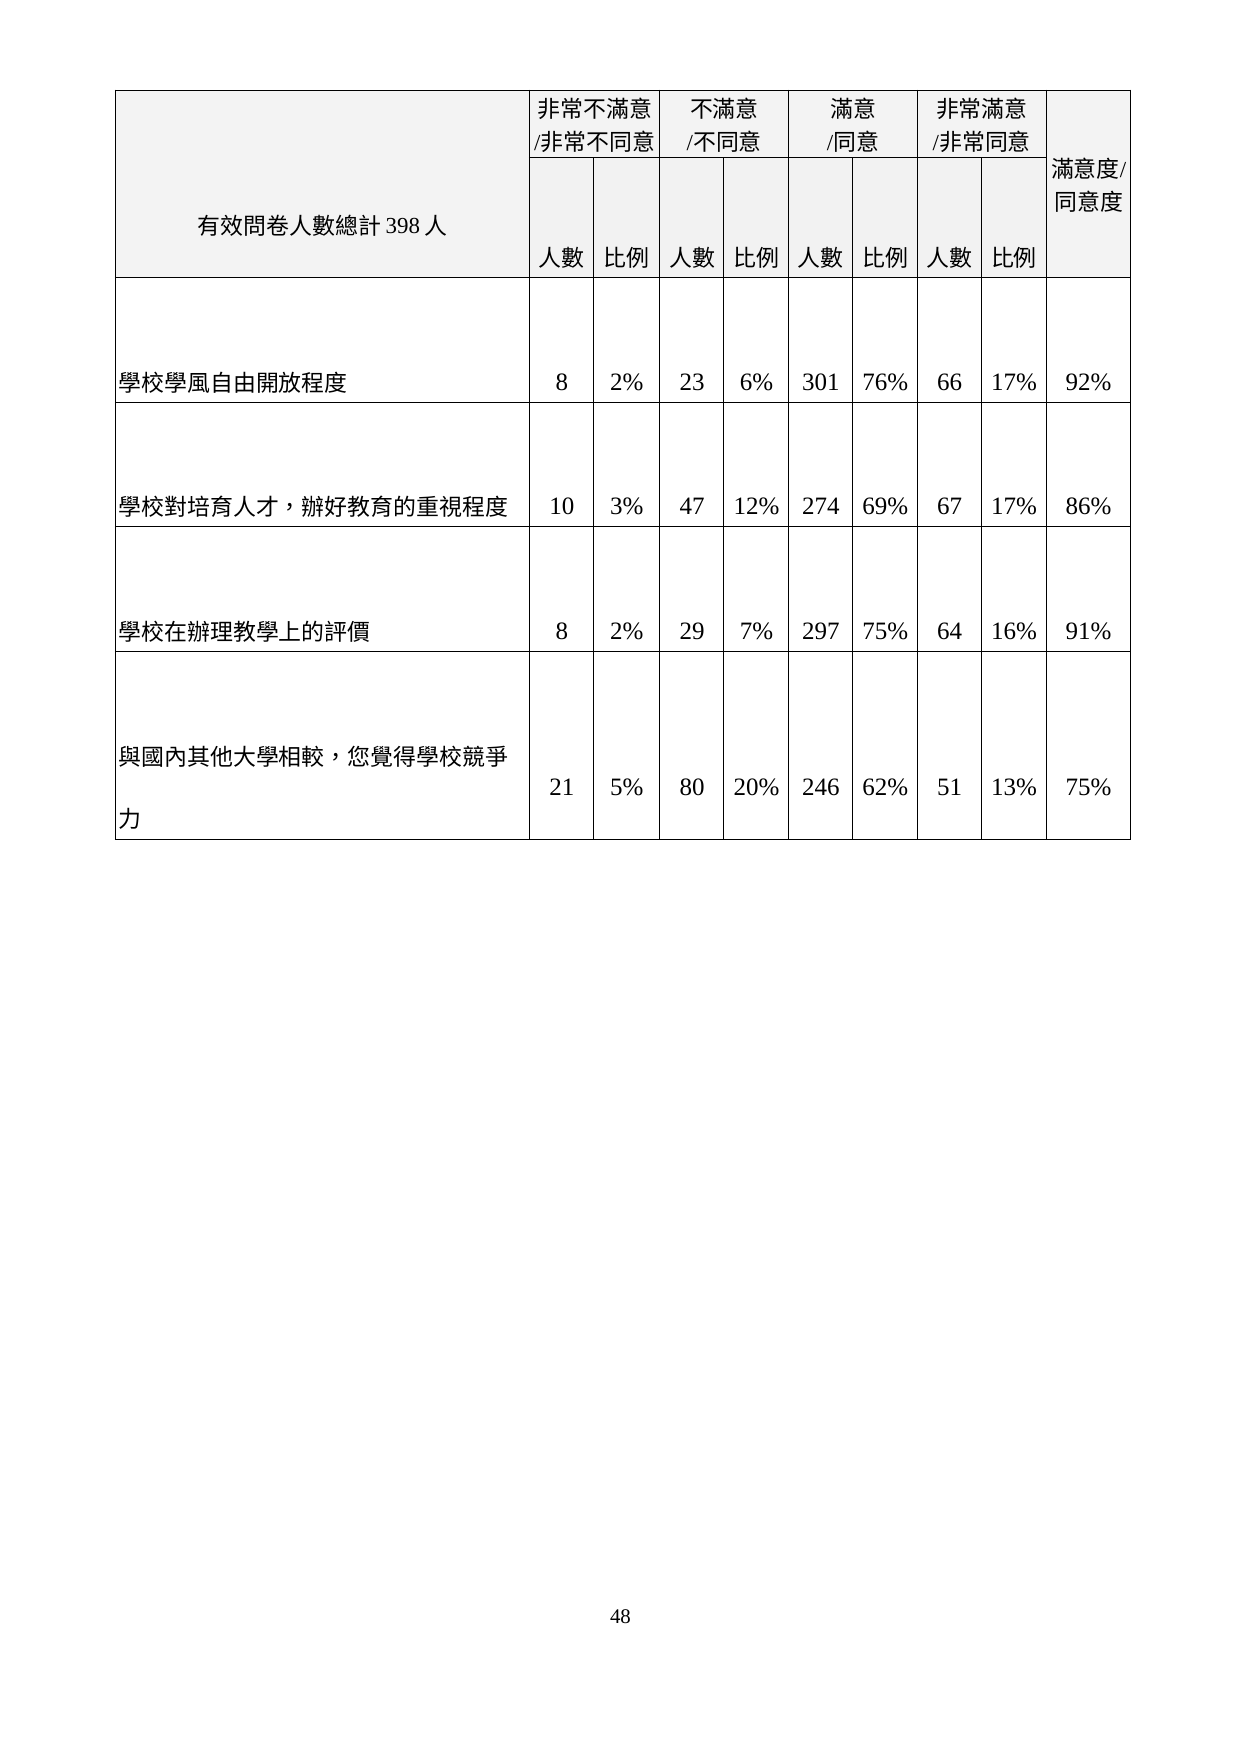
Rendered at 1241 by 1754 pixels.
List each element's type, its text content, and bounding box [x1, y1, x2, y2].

table_cell 20% [724, 652, 788, 838]
table_header 非常不滿意 /非常不同意 [530, 91, 659, 157]
table_cell 比例 [724, 158, 788, 277]
table_header 非常滿意 /非常同意 [918, 91, 1046, 157]
table_cell 13% [982, 652, 1046, 838]
table_cell 與國內其他大學相較，您覺得學校競爭力 [116, 652, 529, 838]
table_cell 246 [789, 652, 852, 838]
table_cell 301 [789, 278, 852, 402]
table_header 不滿意 /不同意 [660, 91, 788, 157]
table_cell 2% [594, 527, 659, 651]
table_cell 69% [853, 403, 917, 526]
table_cell 67 [918, 403, 981, 526]
table_cell 297 [789, 527, 852, 651]
table_cell 2% [594, 278, 659, 402]
table_header 滿意度/同意度 [1047, 91, 1130, 277]
table_cell 學校對培育人才，辦好教育的重視程度 [116, 403, 529, 526]
table_cell 10 [530, 403, 593, 526]
table_cell 80 [660, 652, 723, 838]
table_cell 5% [594, 652, 659, 838]
table_cell 64 [918, 527, 981, 651]
table_cell 92% [1047, 278, 1130, 402]
table_cell 8 [530, 527, 593, 651]
table_cell 3% [594, 403, 659, 526]
table_header 有效問卷人數總計398人 [116, 91, 529, 277]
table_cell 16% [982, 527, 1046, 651]
table_cell 人數 [530, 158, 593, 277]
table_cell 7% [724, 527, 788, 651]
table_cell 51 [918, 652, 981, 838]
table_cell 8 [530, 278, 593, 402]
table_cell 47 [660, 403, 723, 526]
table_cell 75% [853, 527, 917, 651]
table_cell 比例 [594, 158, 659, 277]
table_cell 62% [853, 652, 917, 838]
table_cell 人數 [660, 158, 723, 277]
table_cell 274 [789, 403, 852, 526]
table_cell 人數 [918, 158, 981, 277]
table_cell 17% [982, 278, 1046, 402]
table_cell 86% [1047, 403, 1130, 526]
table_cell 29 [660, 527, 723, 651]
table_cell 21 [530, 652, 593, 838]
table_cell 91% [1047, 527, 1130, 651]
table_cell 6% [724, 278, 788, 402]
table_cell 76% [853, 278, 917, 402]
table_cell 75% [1047, 652, 1130, 838]
table_cell 比例 [982, 158, 1046, 277]
table_cell 人數 [789, 158, 852, 277]
table_cell 17% [982, 403, 1046, 526]
table_cell 12% [724, 403, 788, 526]
table_cell 比例 [853, 158, 917, 277]
table_cell 學校在辦理教學上的評價 [116, 527, 529, 651]
table_header 滿意 /同意 [789, 91, 917, 157]
table_cell 66 [918, 278, 981, 402]
table_cell 學校學風自由開放程度 [116, 278, 529, 402]
table_cell 23 [660, 278, 723, 402]
